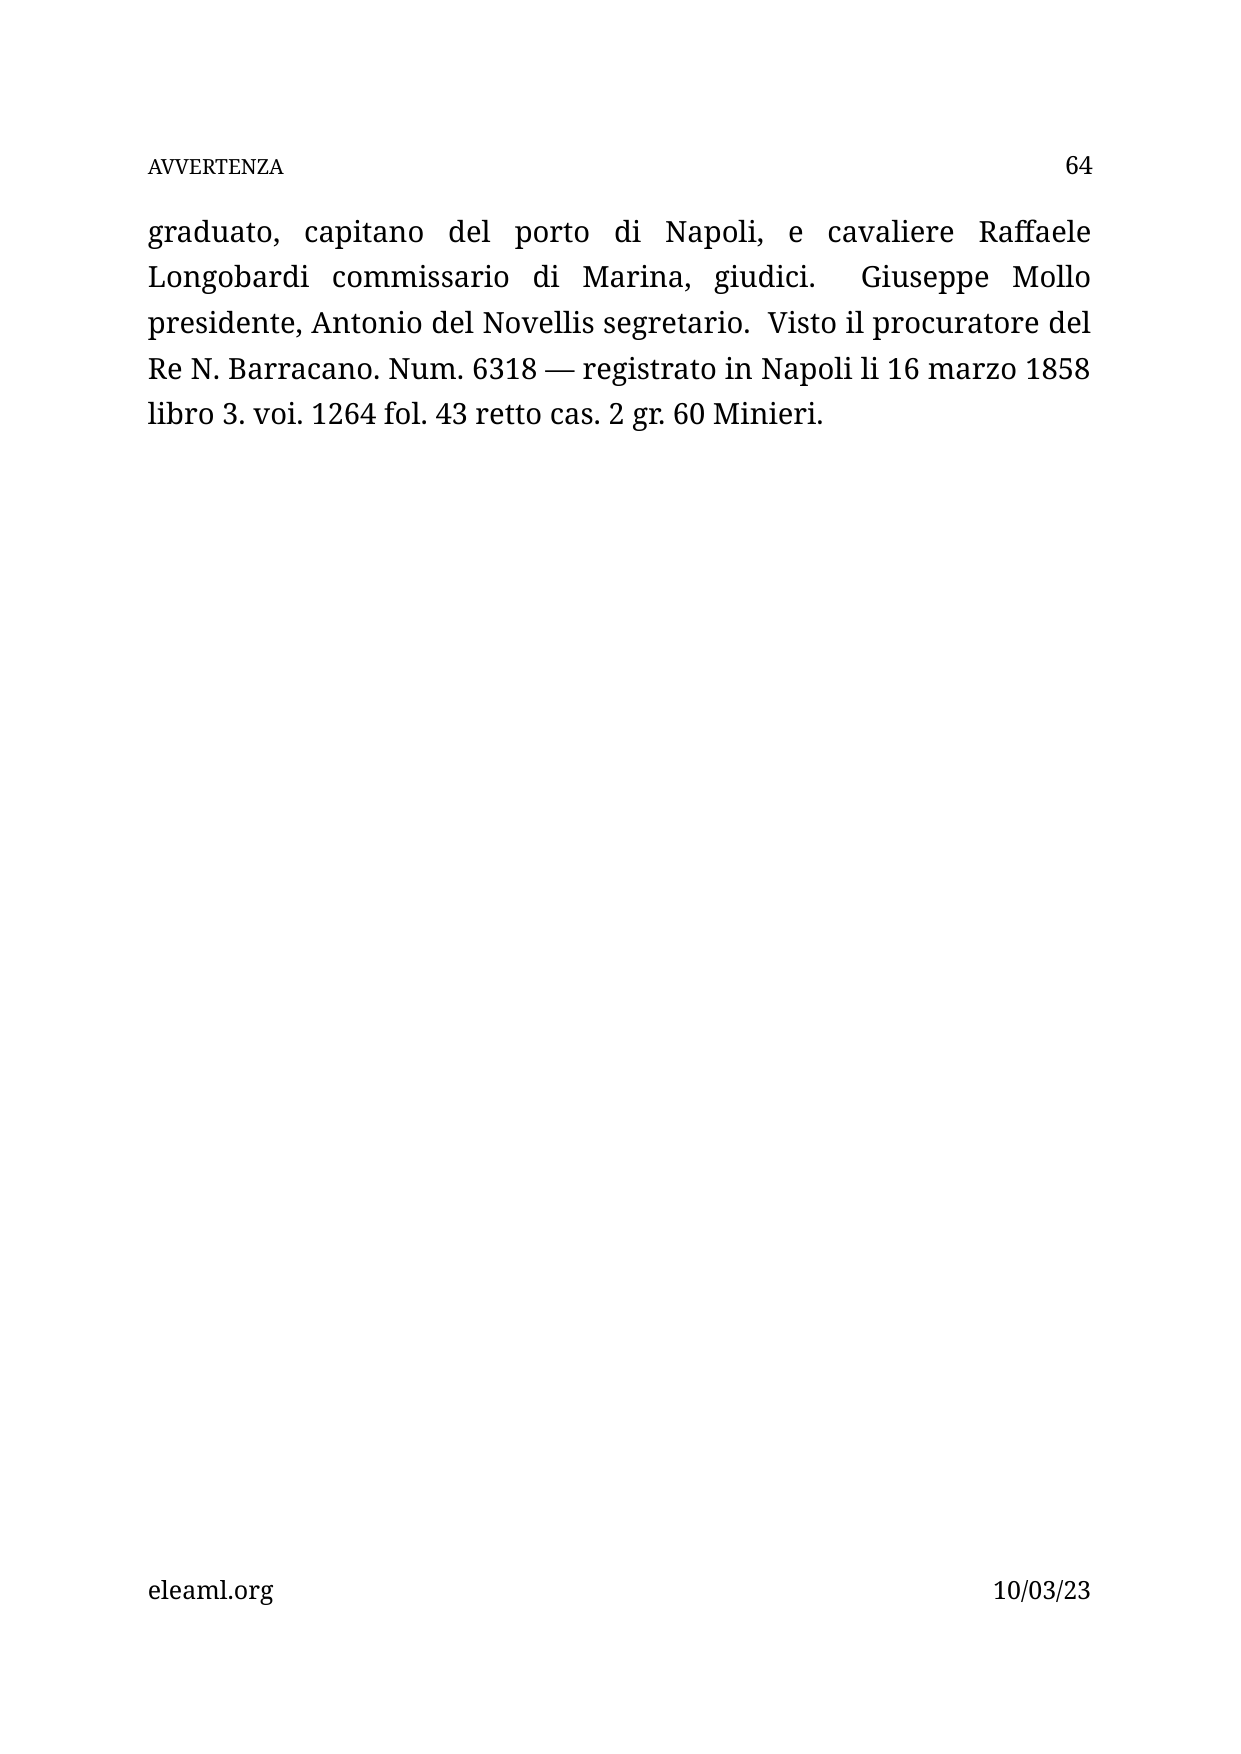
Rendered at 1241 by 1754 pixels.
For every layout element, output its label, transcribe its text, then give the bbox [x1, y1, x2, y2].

text graduato, capitano del porto di Napoli, e cavaliere Raffaele Longobardi commissario di Marina, giudici. Giuseppe Mollo presidente, Antonio del Novellis segretario. Visto il procuratore del Re N. Barracano. Num. 6318 — registrato in Napoli li 16 marzo 1858 libro 3. voi. 1264 fol. 43 retto cas. 2 gr. 60 Minieri. [148, 211, 1093, 433]
